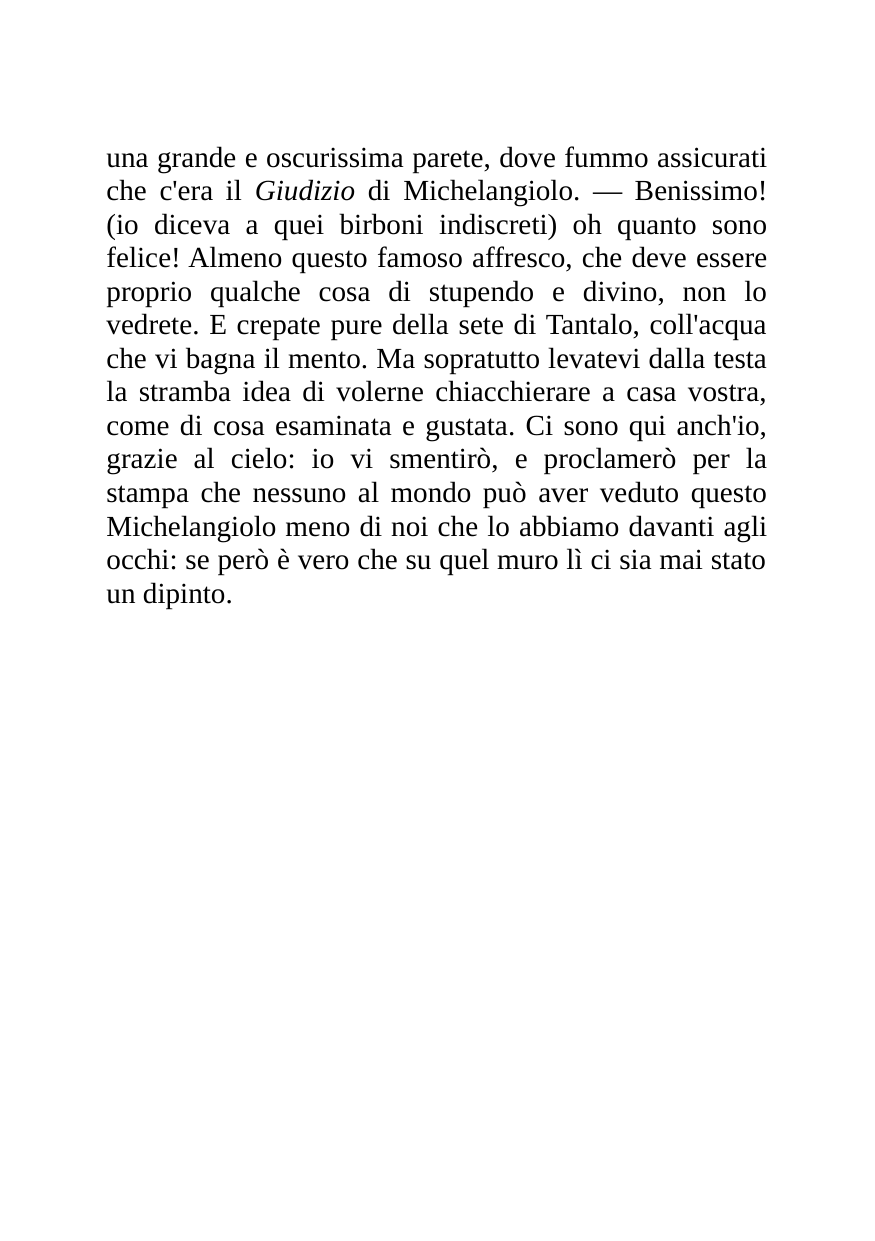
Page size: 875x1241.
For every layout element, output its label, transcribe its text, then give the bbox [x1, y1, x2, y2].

text una grande e oscurissima parete, dove fummo assicurati che c'era il Giudizio di Michelangiolo. ― Benissimo! (io diceva a quei birboni indiscreti) oh quanto sono felice! Almeno questo famoso affresco, che deve essere proprio qualche cosa di stupendo e divino, non lo vedrete. E crepate pure della sete di Tantalo, coll'acqua che vi bagna il mento. Ma sopratutto levatevi dalla testa la stramba idea di volerne chiacchierare a casa vostra, come di cosa esaminata e gustata. Ci sono qui anch'io, grazie al cielo: io vi smentirò, e proclamerò per la stampa che nessuno al mondo può aver veduto questo Michelangiolo meno di noi che lo abbiamo davanti agli occhi: se però è vero che su quel muro lì ci sia mai stato un dipinto. [106, 140, 768, 609]
